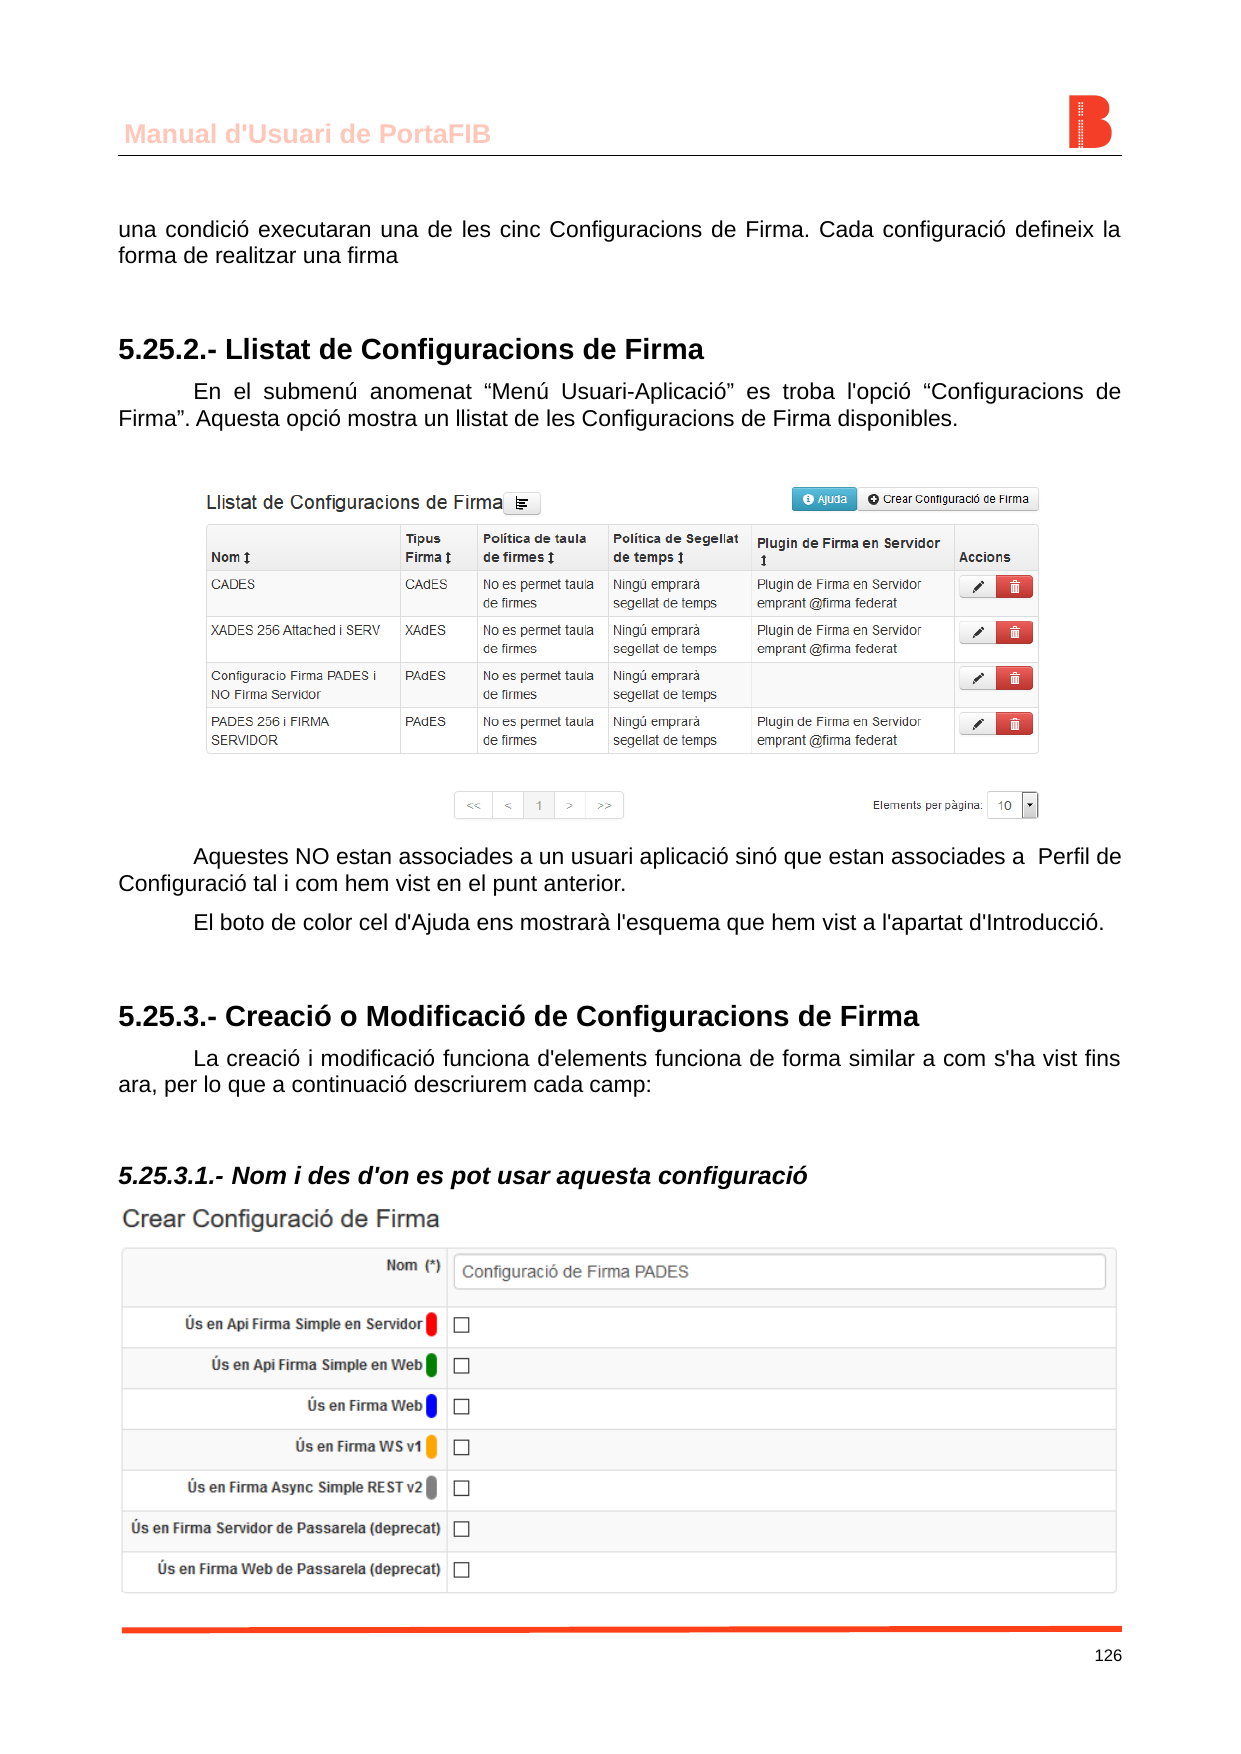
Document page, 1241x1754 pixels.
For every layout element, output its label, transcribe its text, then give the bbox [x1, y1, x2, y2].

subtitle Creació o Modificació de Configuracions de Firma [118, 999, 1122, 1032]
text Aquestes NO estan associades a un usuari aplicació sinó que estan associades a Perfil de Configuració tal i com hem vist en el punt anterior. [118, 843, 1122, 896]
text una condició executaran una de les cinc Configuracions de Firma. Cada configuració defineix la forma de realitzar una firma [118, 216, 1122, 268]
text El boto de color cel d'Ajuda ens mostrarà l'esquema que hem vist a l'apartat d'Introducció. [118, 908, 1122, 935]
text En el submenú anomenat “Menú Usuari-Aplicació” es troba l'opció “Configuracions de Firma”. Aquesta opció mostra un llistat de les Configuracions de Firma disponibles. [118, 378, 1122, 431]
picture [197, 482, 1043, 831]
subtitle Nom i des d'on es pot usar aquesta configuració [118, 1161, 1122, 1190]
text La creació i modificació funciona d'elements funciona de forma similar a com s'ha vist fins ara, per lo que a continuació descriurem cada camp: [118, 1045, 1122, 1097]
picture [1063, 94, 1117, 150]
picture [118, 1202, 1123, 1597]
subtitle Llistat de Configuracions de Firma [118, 332, 1122, 366]
